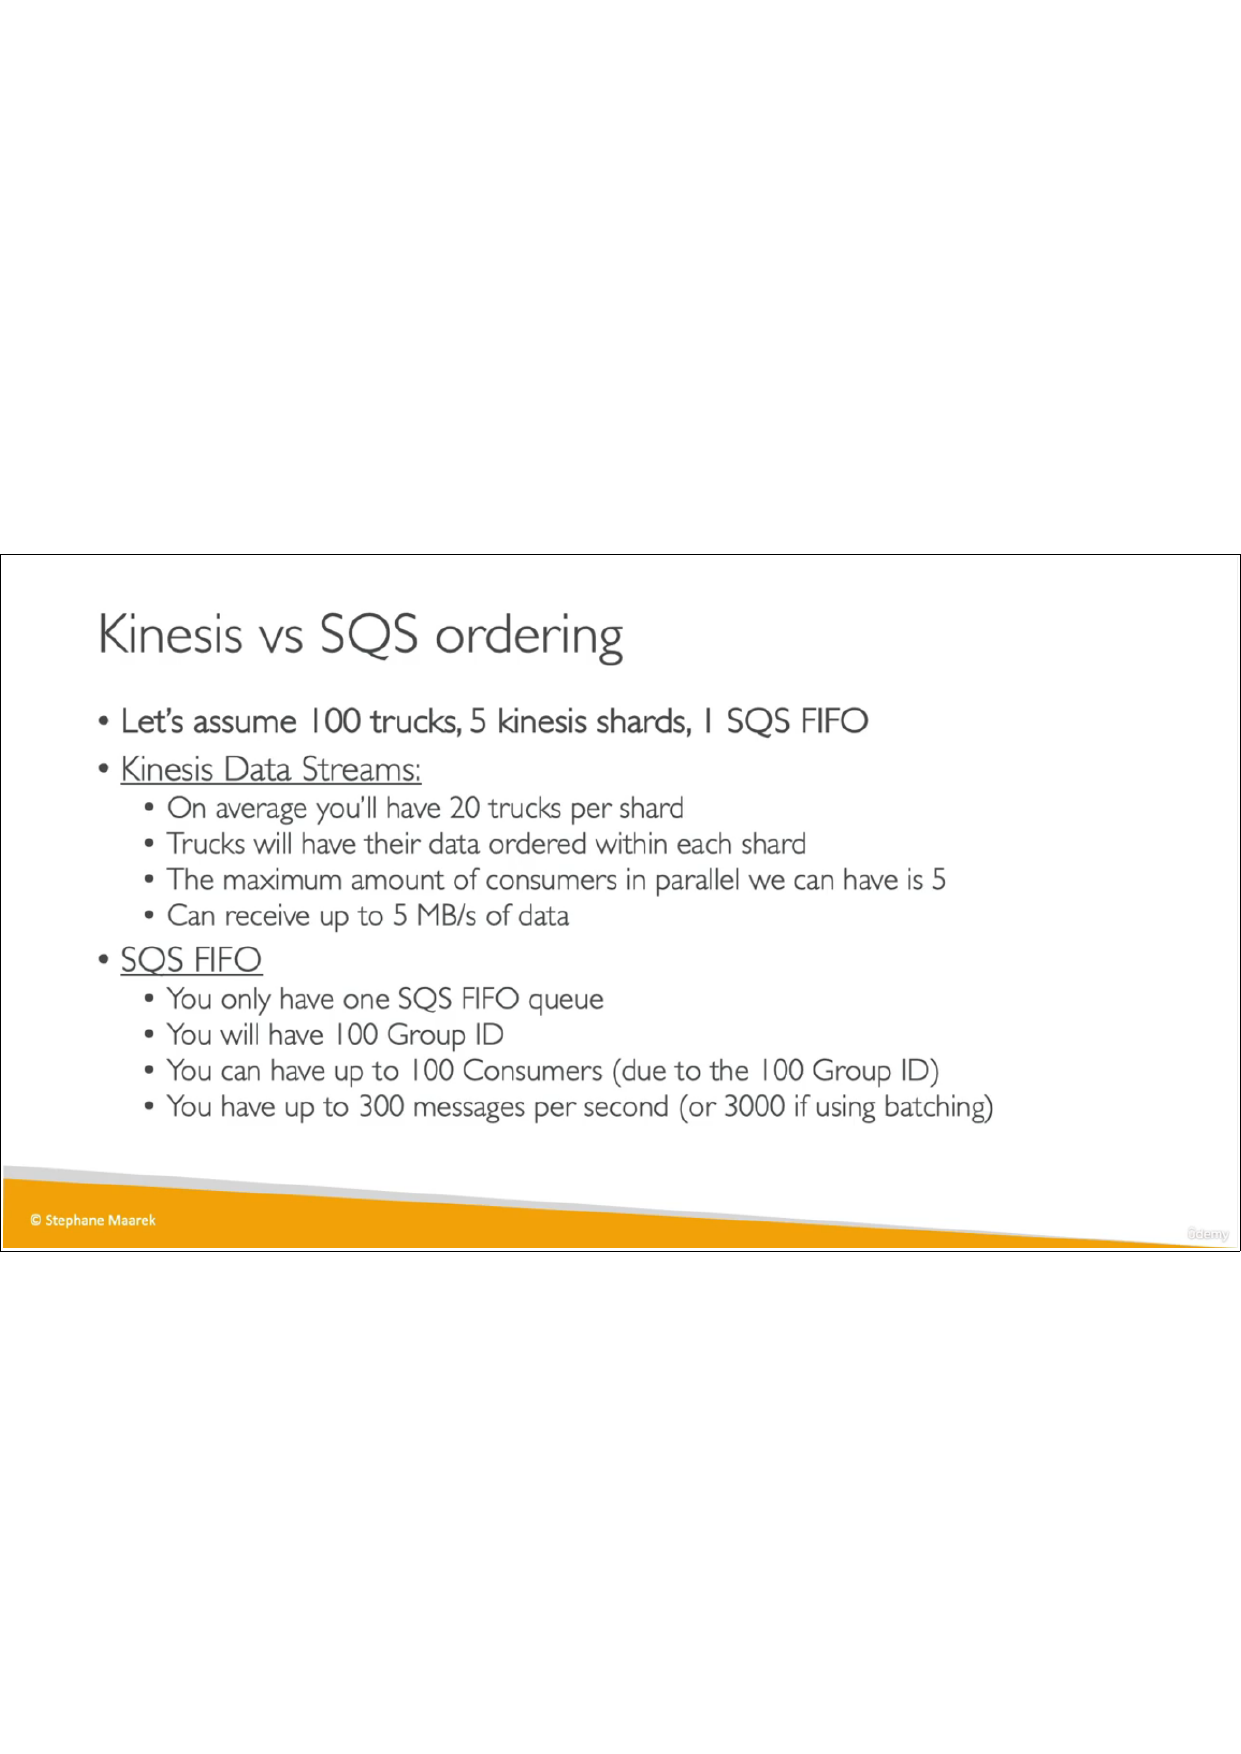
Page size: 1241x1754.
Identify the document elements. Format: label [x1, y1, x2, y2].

picture [3, 557, 1238, 1248]
